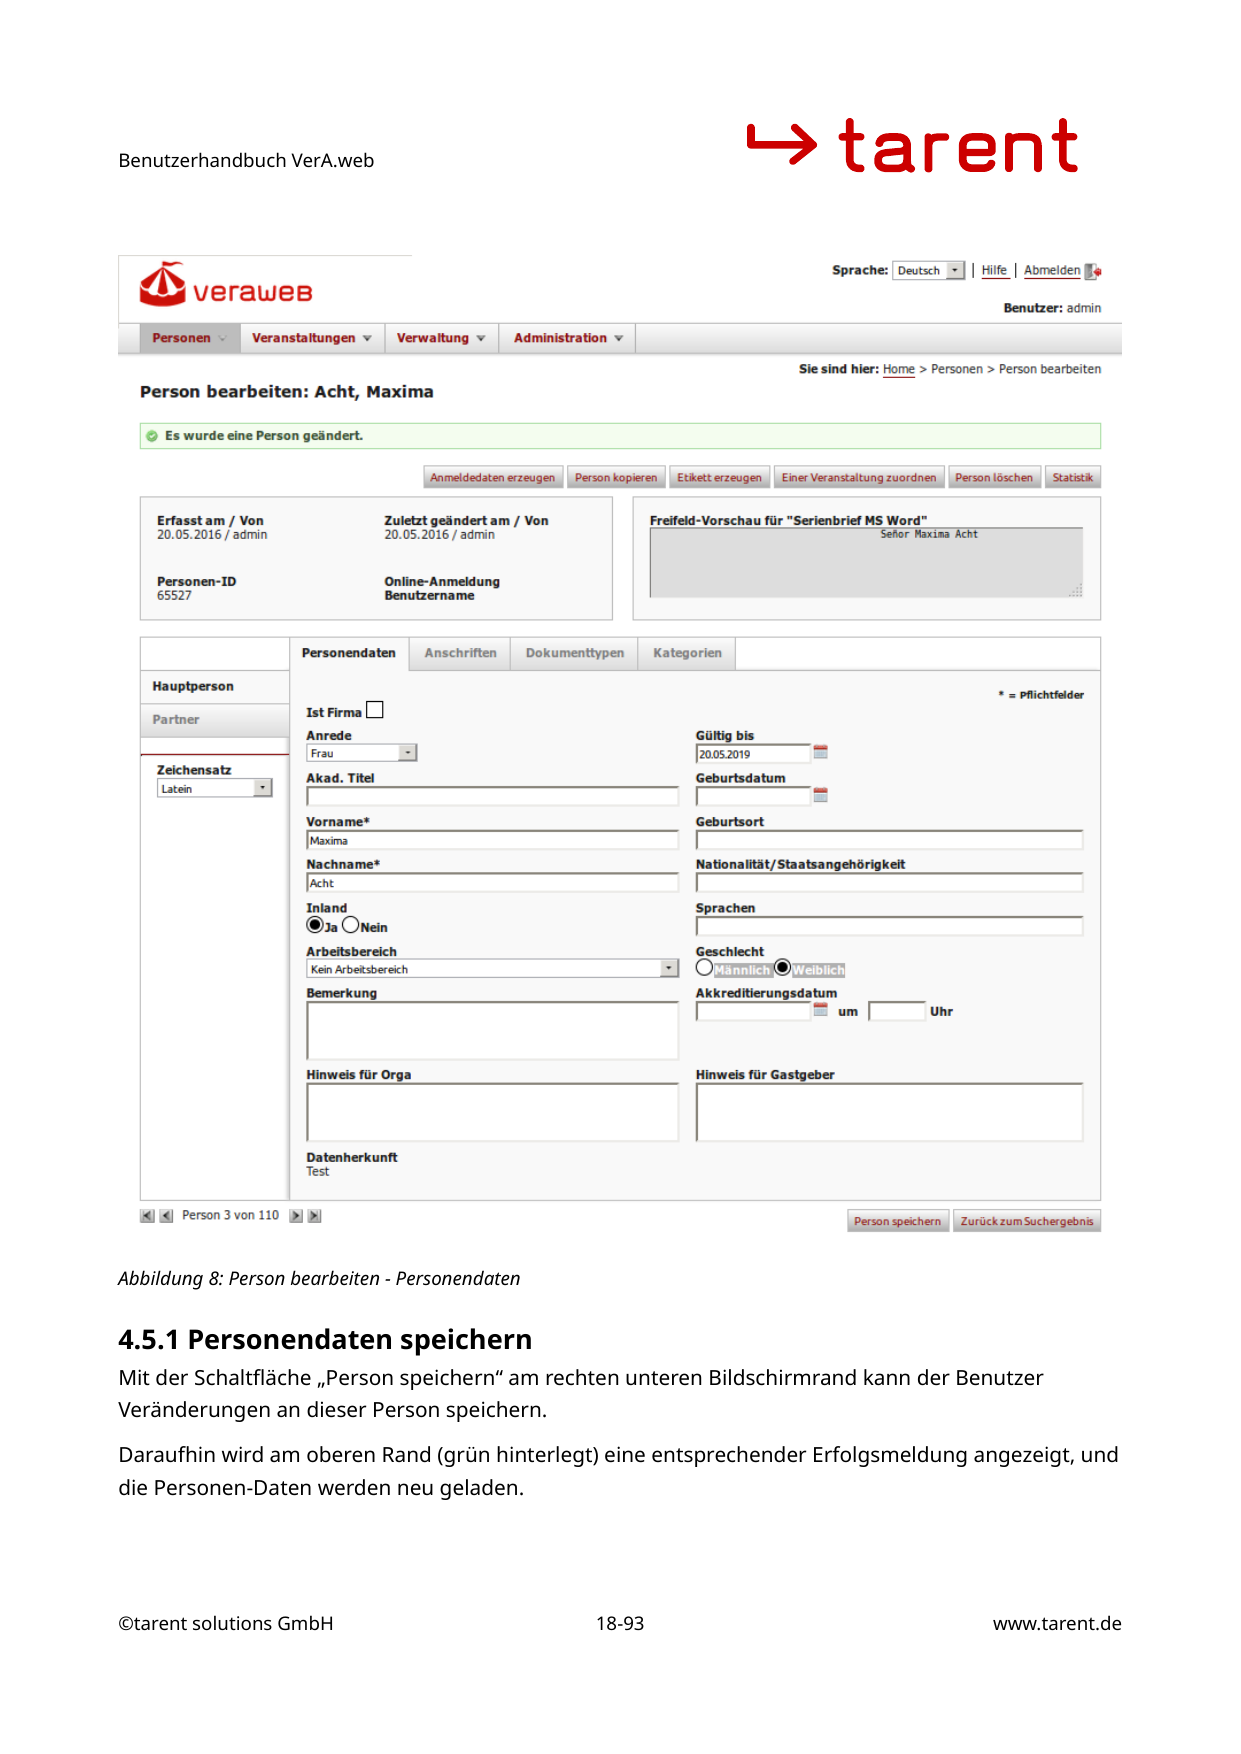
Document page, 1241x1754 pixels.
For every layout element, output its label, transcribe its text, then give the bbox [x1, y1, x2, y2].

text Abbildung 8: Person bearbeiten - Personendaten [118, 1239, 1122, 1291]
picture [118, 255, 1122, 1239]
text Daraufhin wird am oberen Rand (grün hinterlegt) eine entsprechender Erfolgsmeldung angezeigt, und die Personen-Daten werden neu geladen. [118, 1440, 1122, 1501]
subtitle Personendaten speichern [118, 1291, 1122, 1357]
subtitle [118, 232, 1122, 255]
text Mit der Schaltfläche „Person speichern“ am rechten unteren Bildschirmrand kann der Benutzer Veränderungen an dieser Person speichern. [118, 1363, 1122, 1424]
